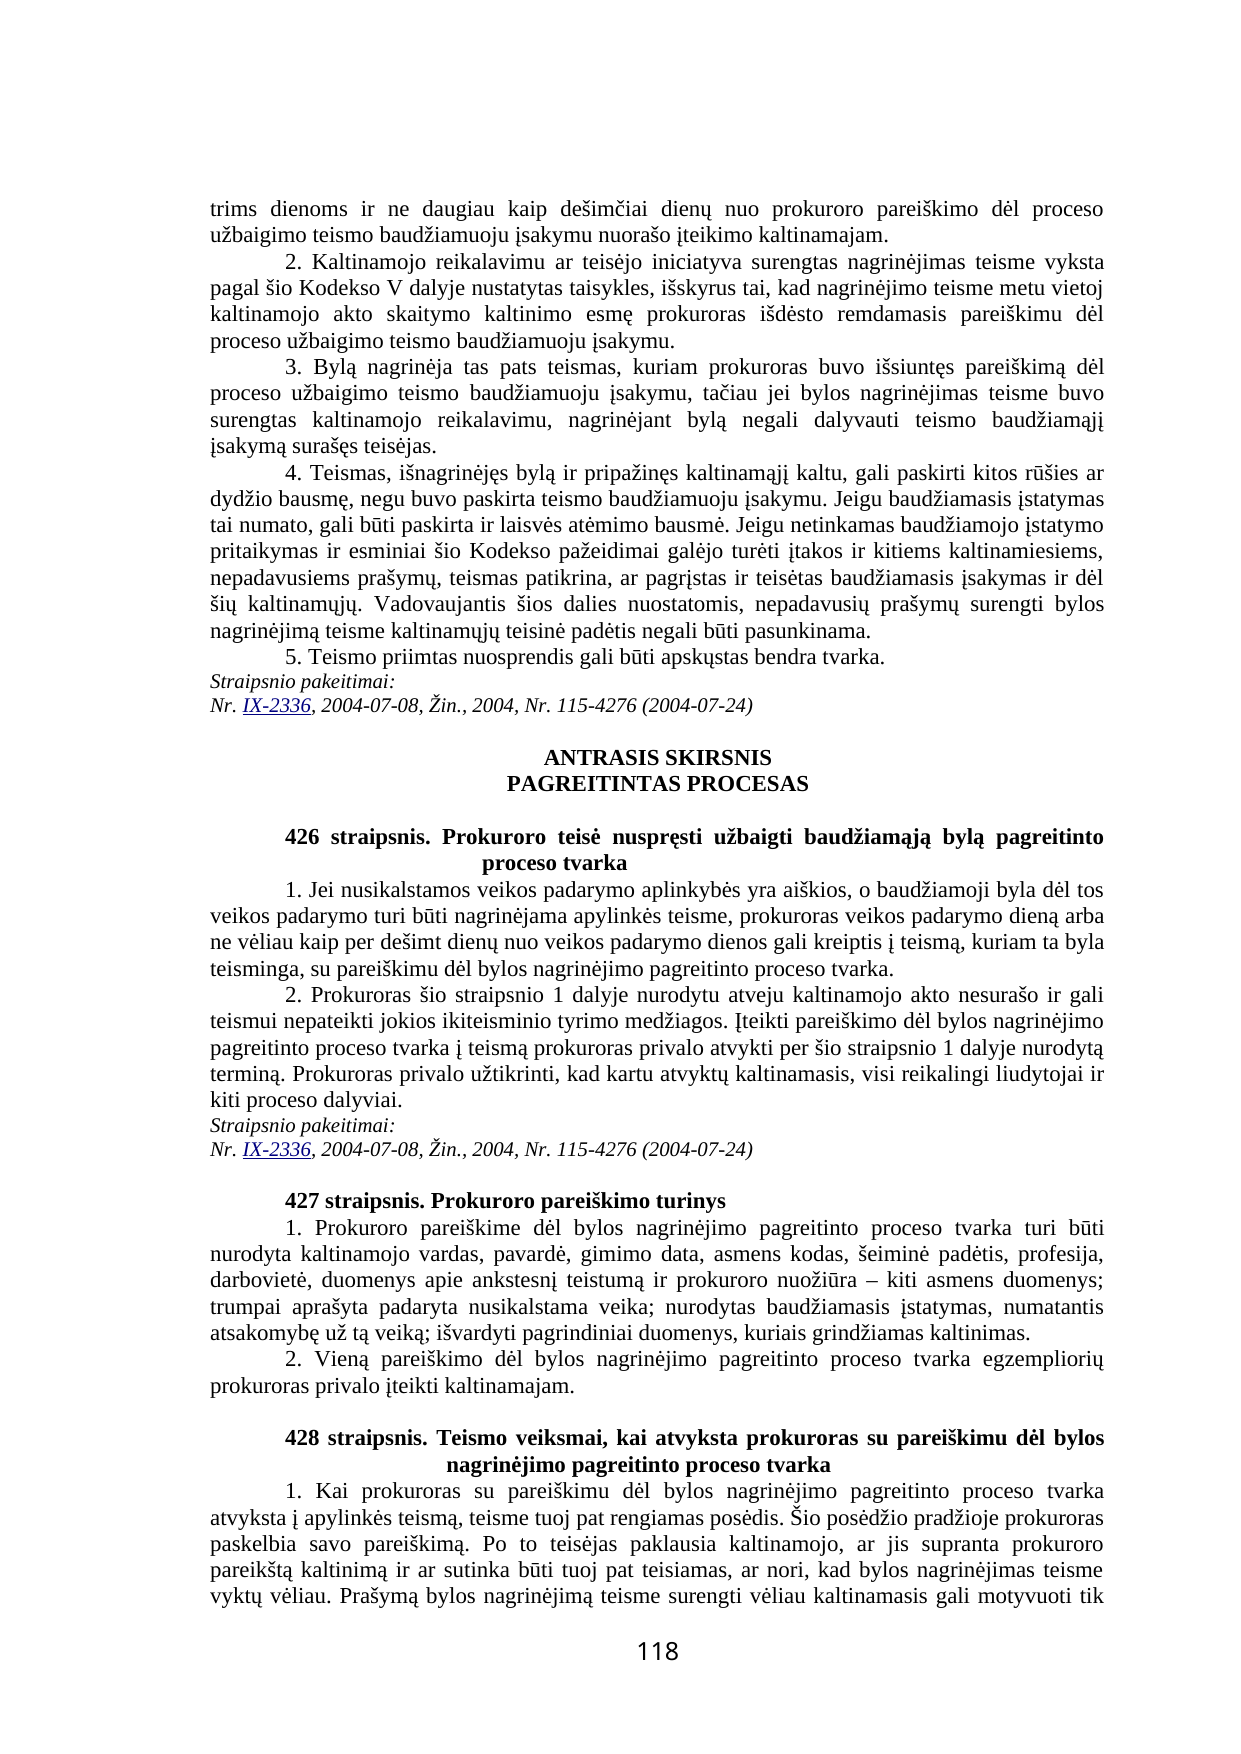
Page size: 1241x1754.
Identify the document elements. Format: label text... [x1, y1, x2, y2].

text 1. Kai prokuroras su pareiškimu dėl bylos nagrinėjimo pagreitinto proceso tvarka atvyksta į apylinkės teismą, teisme tuoj pat rengiamas posėdis. Šio posėdžio pradžioje prokuroras paskelbia savo pareiškimą. Po to teisėjas paklausia kaltinamojo, ar jis supranta prokuroro pareikštą kaltinimą ir ar sutinka būti tuoj pat teisiamas, ar nori, kad bylos nagrinėjimas teisme vyktų vėliau. Prašymą bylos nagrinėjimą teisme surengti vėliau kaltinamasis gali motyvuoti tik [210, 1477, 1106, 1609]
text trims dienoms ir ne daugiau kaip dešimčiai dienų nuo prokuroro pareiškimo dėl proceso užbaigimo teismo baudžiamuoju įsakymu nuorašo įteikimo kaltinamajam. [210, 195, 1106, 248]
text 2. Kaltinamojo reikalavimu ar teisėjo iniciatyva surengtas nagrinėjimas teisme vyksta pagal šio Kodekso V dalyje nustatytas taisykles, išskyrus tai, kad nagrinėjimo teisme metu vietoj kaltinamojo akto skaitymo kaltinimo esmę prokuroras išdėsto remdamasis pareiškimu dėl proceso užbaigimo teismo baudžiamuoju įsakymu. [210, 248, 1106, 353]
text 427 straipsnis. Prokuroro pareiškimo turinys [210, 1187, 1106, 1214]
text 5. Teismo priimtas nuosprendis gali būti apskųstas bendra tvarka. [210, 643, 1106, 669]
text 426 straipsnis. Prokuroro teisė nuspręsti užbaigti baudžiamąją bylą pagreitinto proceso tvarka [285, 823, 1106, 876]
text 1. Jei nusikalstamos veikos padarymo aplinkybės yra aiškios, o baudžiamoji byla dėl tos veikos padarymo turi būti nagrinėjama apylinkės teisme, prokuroras veikos padarymo dieną arba ne vėliau kaip per dešimt dienų nuo veikos padarymo dienos gali kreiptis į teismą, kuriam ta byla teisminga, su pareiškimu dėl bylos nagrinėjimo pagreitinto proceso tvarka. [210, 876, 1106, 981]
text Nr. IX-2336, 2004-07-08, Žin., 2004, Nr. 115-4276 (2004-07-24) [210, 1137, 1106, 1161]
text Pagreitintas procesas [210, 770, 1106, 797]
text ANTRASIS SKIRSNIS [210, 744, 1106, 770]
text 3. Bylą nagrinėja tas pats teismas, kuriam prokuroras buvo išsiuntęs pareiškimą dėl proceso užbaigimo teismo baudžiamuoju įsakymu, tačiau jei bylos nagrinėjimas teisme buvo surengtas kaltinamojo reikalavimu, nagrinėjant bylą negali dalyvauti teismo baudžiamąjį įsakymą surašęs teisėjas. [210, 353, 1106, 458]
text 2. Prokuroras šio straipsnio 1 dalyje nurodytu atveju kaltinamojo akto nesurašo ir gali teismui nepateikti jokios ikiteisminio tyrimo medžiagos. Įteikti pareiškimo dėl bylos nagrinėjimo pagreitinto proceso tvarka į teismą prokuroras privalo atvykti per šio straipsnio 1 dalyje nurodytą terminą. Prokuroras privalo užtikrinti, kad kartu atvyktų kaltinamasis, visi reikalingi liudytojai ir kiti proceso dalyviai. [210, 981, 1106, 1113]
text Straipsnio pakeitimai: [210, 1113, 1106, 1137]
text 2. Vieną pareiškimo dėl bylos nagrinėjimo pagreitinto proceso tvarka egzempliorių prokuroras privalo įteikti kaltinamajam. [210, 1345, 1106, 1398]
text 1. Prokuroro pareiškime dėl bylos nagrinėjimo pagreitinto proceso tvarka turi būti nurodyta kaltinamojo vardas, pavardė, gimimo data, asmens kodas, šeiminė padėtis, profesija, darbovietė, duomenys apie ankstesnį teistumą ir prokuroro nuožiūra – kiti asmens duomenys; trumpai aprašyta padaryta nusikalstama veika; nurodytas baudžiamasis įstatymas, numatantis atsakomybę už tą veiką; išvardyti pagrindiniai duomenys, kuriais grindžiamas kaltinimas. [210, 1214, 1106, 1345]
text 4. Teismas, išnagrinėjęs bylą ir pripažinęs kaltinamąjį kaltu, gali paskirti kitos rūšies ar dydžio bausmę, negu buvo paskirta teismo baudžiamuoju įsakymu. Jeigu baudžiamasis įstatymas tai numato, gali būti paskirta ir laisvės atėmimo bausmė. Jeigu netinkamas baudžiamojo įstatymo pritaikymas ir esminiai šio Kodekso pažeidimai galėjo turėti įtakos ir kitiems kaltinamiesiems, nepadavusiems prašymų, teismas patikrina, ar pagrįstas ir teisėtas baudžiamasis įsakymas ir dėl šių kaltinamųjų. Vadovaujantis šios dalies nuostatomis, nepadavusių prašymų surengti bylos nagrinėjimą teisme kaltinamųjų teisinė padėtis negali būti pasunkinama. [210, 458, 1106, 643]
text Nr. IX-2336, 2004-07-08, Žin., 2004, Nr. 115-4276 (2004-07-24) [210, 693, 1106, 717]
text 428 straipsnis. Teismo veiksmai, kai atvyksta prokuroras su pareiškimu dėl bylos nagrinėjimo pagreitinto proceso tvarka [285, 1424, 1106, 1477]
text Straipsnio pakeitimai: [210, 669, 1106, 693]
